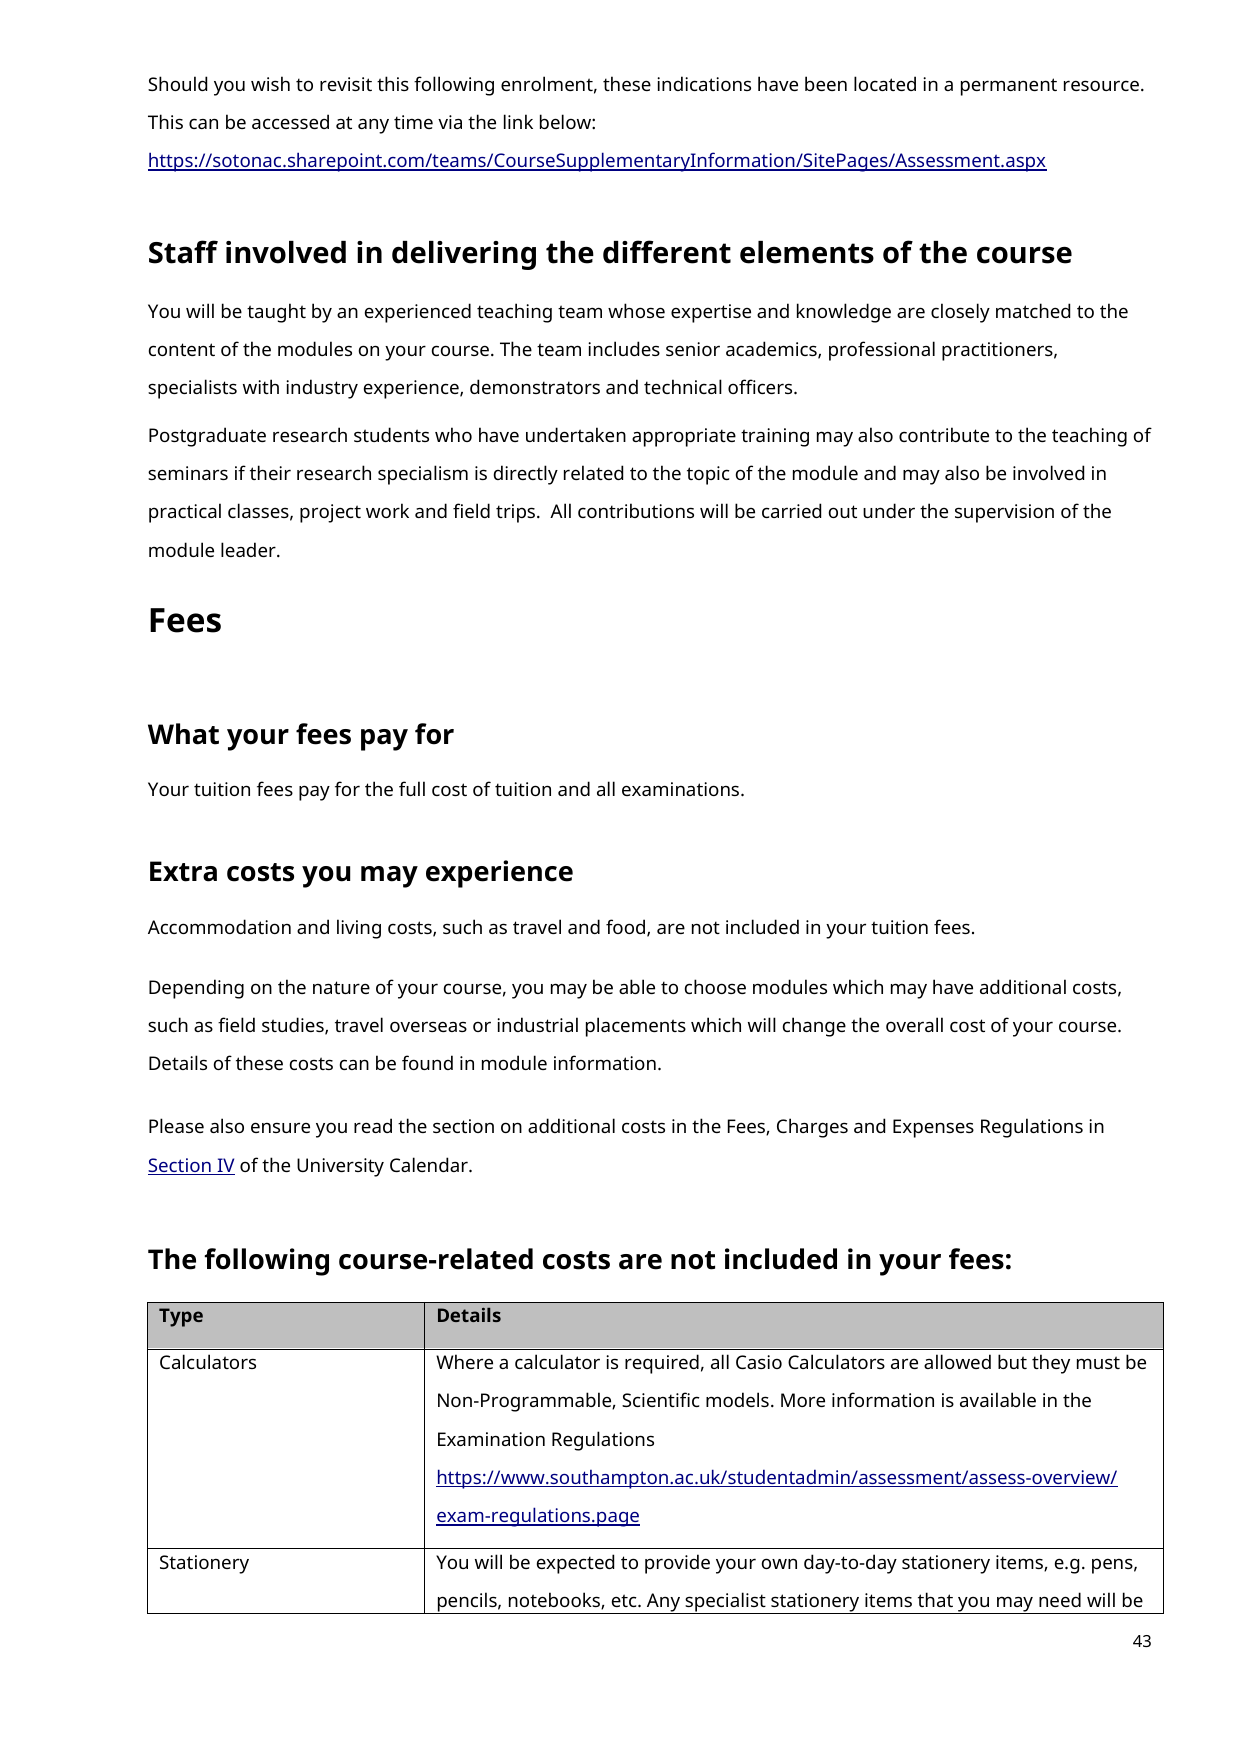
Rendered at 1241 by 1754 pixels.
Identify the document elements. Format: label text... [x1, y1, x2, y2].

table_cell Calculators [148, 1350, 424, 1548]
table_cell Stationery [148, 1549, 424, 1613]
table_cell Where a calculator is required, all Casio Calculators are allowed but they must be Non-Programmable, Scientific models. More information is available in the Examination Regulations https://www.southampton.ac.uk/studentadmin/assessment/assess-overview/exam-regulations.page [425, 1350, 1163, 1548]
text Postgraduate research students who have undertaken appropriate training may also contribute to the teaching of seminars if their research specialism is directly related to the topic of the module and may also be involved in practical classes, project work and field trips. All contributions will be carried out under the supervision of the module leader. [148, 422, 1152, 562]
table_header Type [148, 1303, 424, 1348]
table_cell You will be expected to provide your own day-to-day stationery items, e.g. pens, pencils, notebooks, etc. Any specialist stationery items that you may need will be [425, 1549, 1163, 1613]
text Depending on the nature of your course, you may be able to choose modules which may have additional costs, such as field studies, travel overseas or industrial placements which will change the overall cost of your course. Details of these costs can be found in module information. [148, 974, 1152, 1076]
subtitle Fees [148, 597, 1152, 642]
subtitle Extra costs you may experience [148, 852, 1152, 889]
text You will be taught by an experienced teaching team whose expertise and knowledge are closely matched to the content of the modules on your course. The team includes senior academics, professional practitioners, specialists with industry experience, demonstrators and technical officers. [148, 298, 1152, 400]
subtitle What your fees pay for [148, 715, 1152, 752]
table_header Details [425, 1303, 1163, 1348]
text Accommodation and living costs, such as travel and food, are not included in your tuition fees. [148, 914, 1152, 939]
subtitle Staff involved in delivering the different elements of the course [148, 232, 1152, 272]
text Your tuition fees pay for the full cost of tuition and all examinations. [148, 777, 1152, 802]
text Please also ensure you read the section on additional costs in the Fees, Charges and Expenses Regulations in Section IV of the University Calendar. [148, 1114, 1152, 1177]
subtitle The following course-related costs are not included in your fees: [148, 1240, 1152, 1277]
text Should you wish to revisit this following enrolment, these indications have been located in a permanent resource. This can be accessed at any time via the link below: https://sotonac.sharepoint.com/teams/CourseSupplementaryInformation/SitePages/Assessment.aspx [148, 71, 1152, 173]
